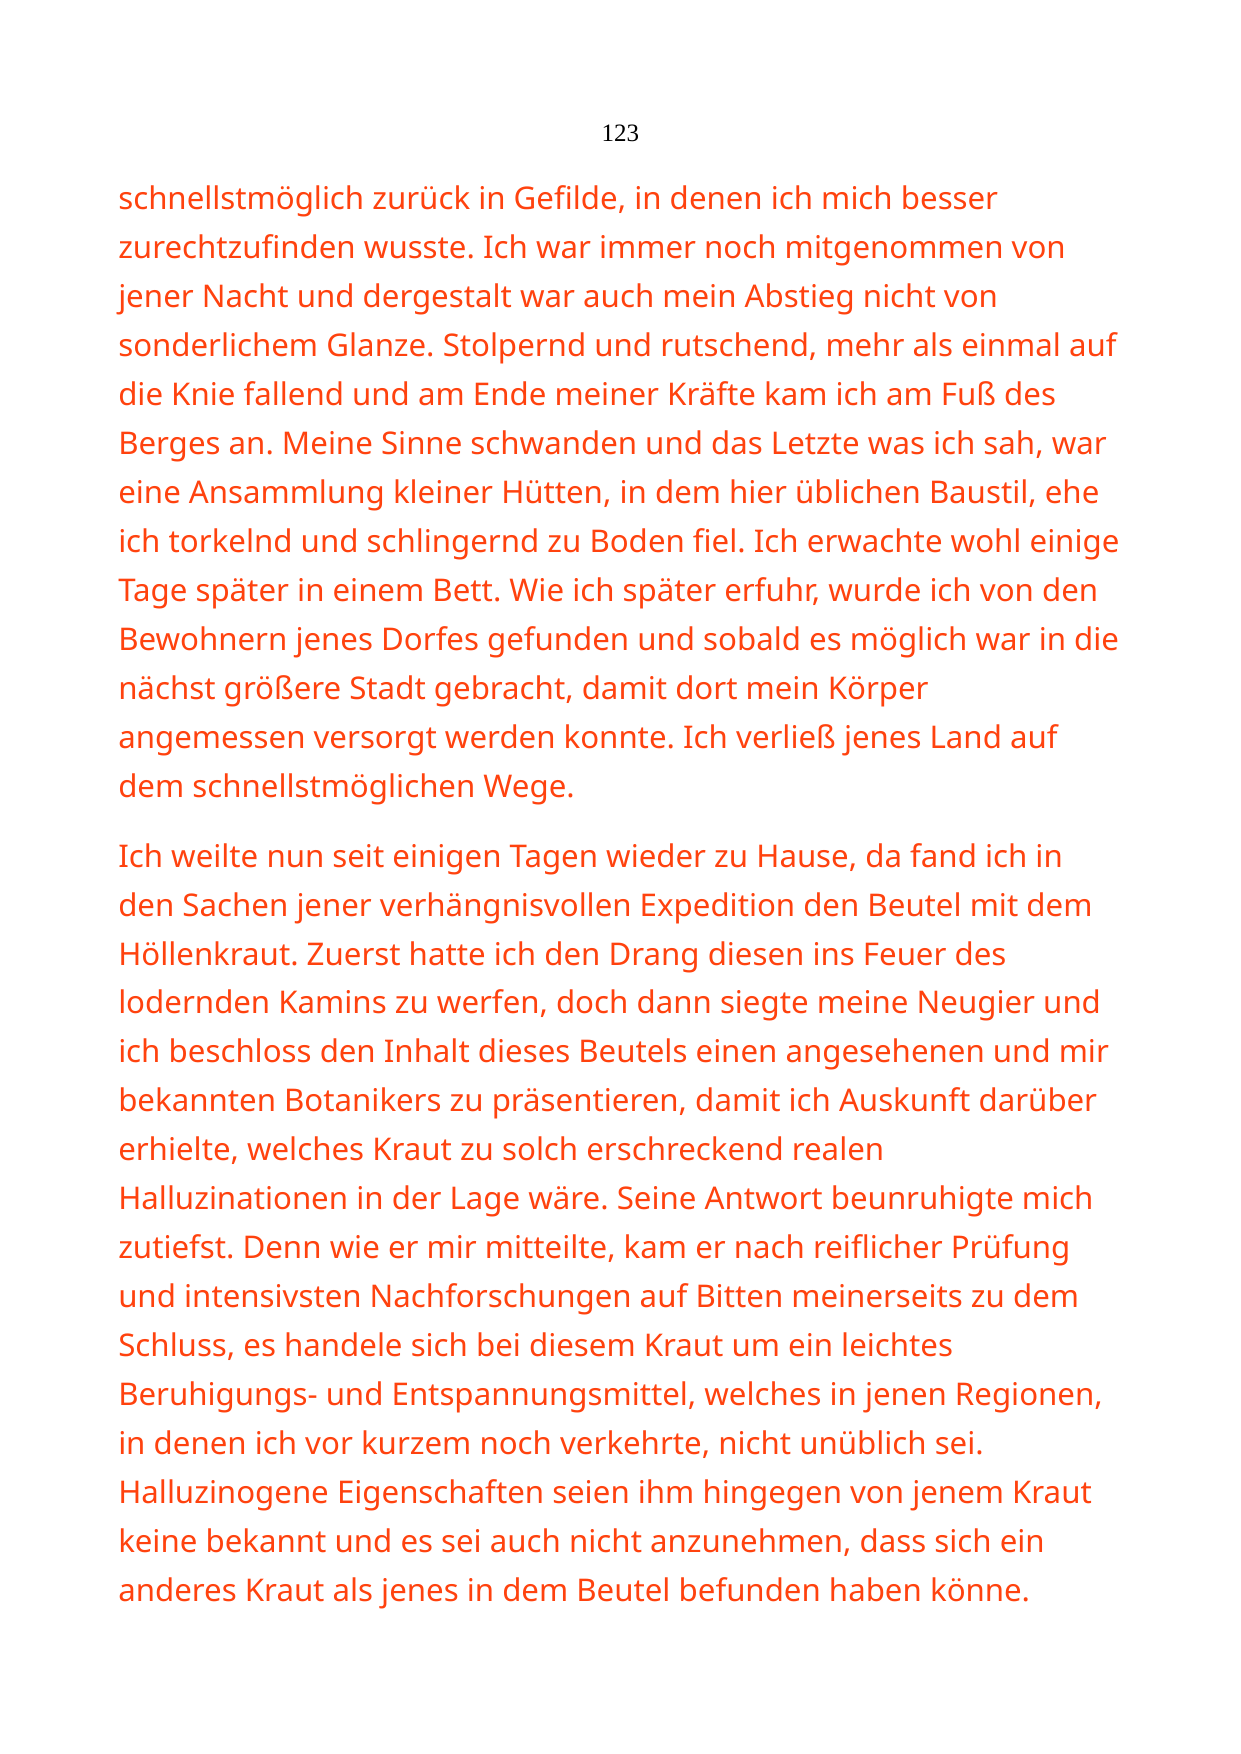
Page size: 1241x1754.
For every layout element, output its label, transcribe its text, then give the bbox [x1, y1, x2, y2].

text schnellstmöglich zurück in Gefilde, in denen ich mich besser zurechtzufinden wusste. Ich war immer noch mitgenommen von jener Nacht und dergestalt war auch mein Abstieg nicht von sonderlichem Glanze. Stolpernd und rutschend, mehr als einmal auf die Knie fallend und am Ende meiner Kräfte kam ich am Fuß des Berges an. Meine Sinne schwanden und das Letzte was ich sah, war eine Ansammlung kleiner Hütten, in dem hier üblichen Baustil, ehe ich torkelnd und schlingernd zu Boden fiel. Ich erwachte wohl einige Tage später in einem Bett. Wie ich später erfuhr, wurde ich von den Bewohnern jenes Dorfes gefunden und sobald es möglich war in die nächst größere Stadt gebracht, damit dort mein Körper angemessen versorgt werden konnte. Ich verließ jenes Land auf dem schnellstmöglichen Wege. [118, 176, 1122, 806]
text Ich weilte nun seit einigen Tagen wieder zu Hause, da fand ich in den Sachen jener verhängnisvollen Expedition den Beutel mit dem Höllenkraut. Zuerst hatte ich den Drang diesen ins Feuer des lodernden Kamins zu werfen, doch dann siegte meine Neugier und ich beschloss den Inhalt dieses Beutels einen angesehenen und mir bekannten Botanikers zu präsentieren, damit ich Auskunft darüber erhielte, welches Kraut zu solch erschreckend realen Halluzinationen in der Lage wäre. Seine Antwort beunruhigte mich zutiefst. Denn wie er mir mitteilte, kam er nach reiflicher Prüfung und intensivsten Nachforschungen auf Bitten meinerseits zu dem Schluss, es handele sich bei diesem Kraut um ein leichtes Beruhigungs- und Entspannungsmittel, welches in jenen Regionen, in denen ich vor kurzem noch verkehrte, nicht unüblich sei. Halluzinogene Eigenschaften seien ihm hingegen von jenem Kraut keine bekannt und es sei auch nicht anzunehmen, dass sich ein anderes Kraut als jenes in dem Beutel befunden haben könne. [118, 834, 1122, 1611]
